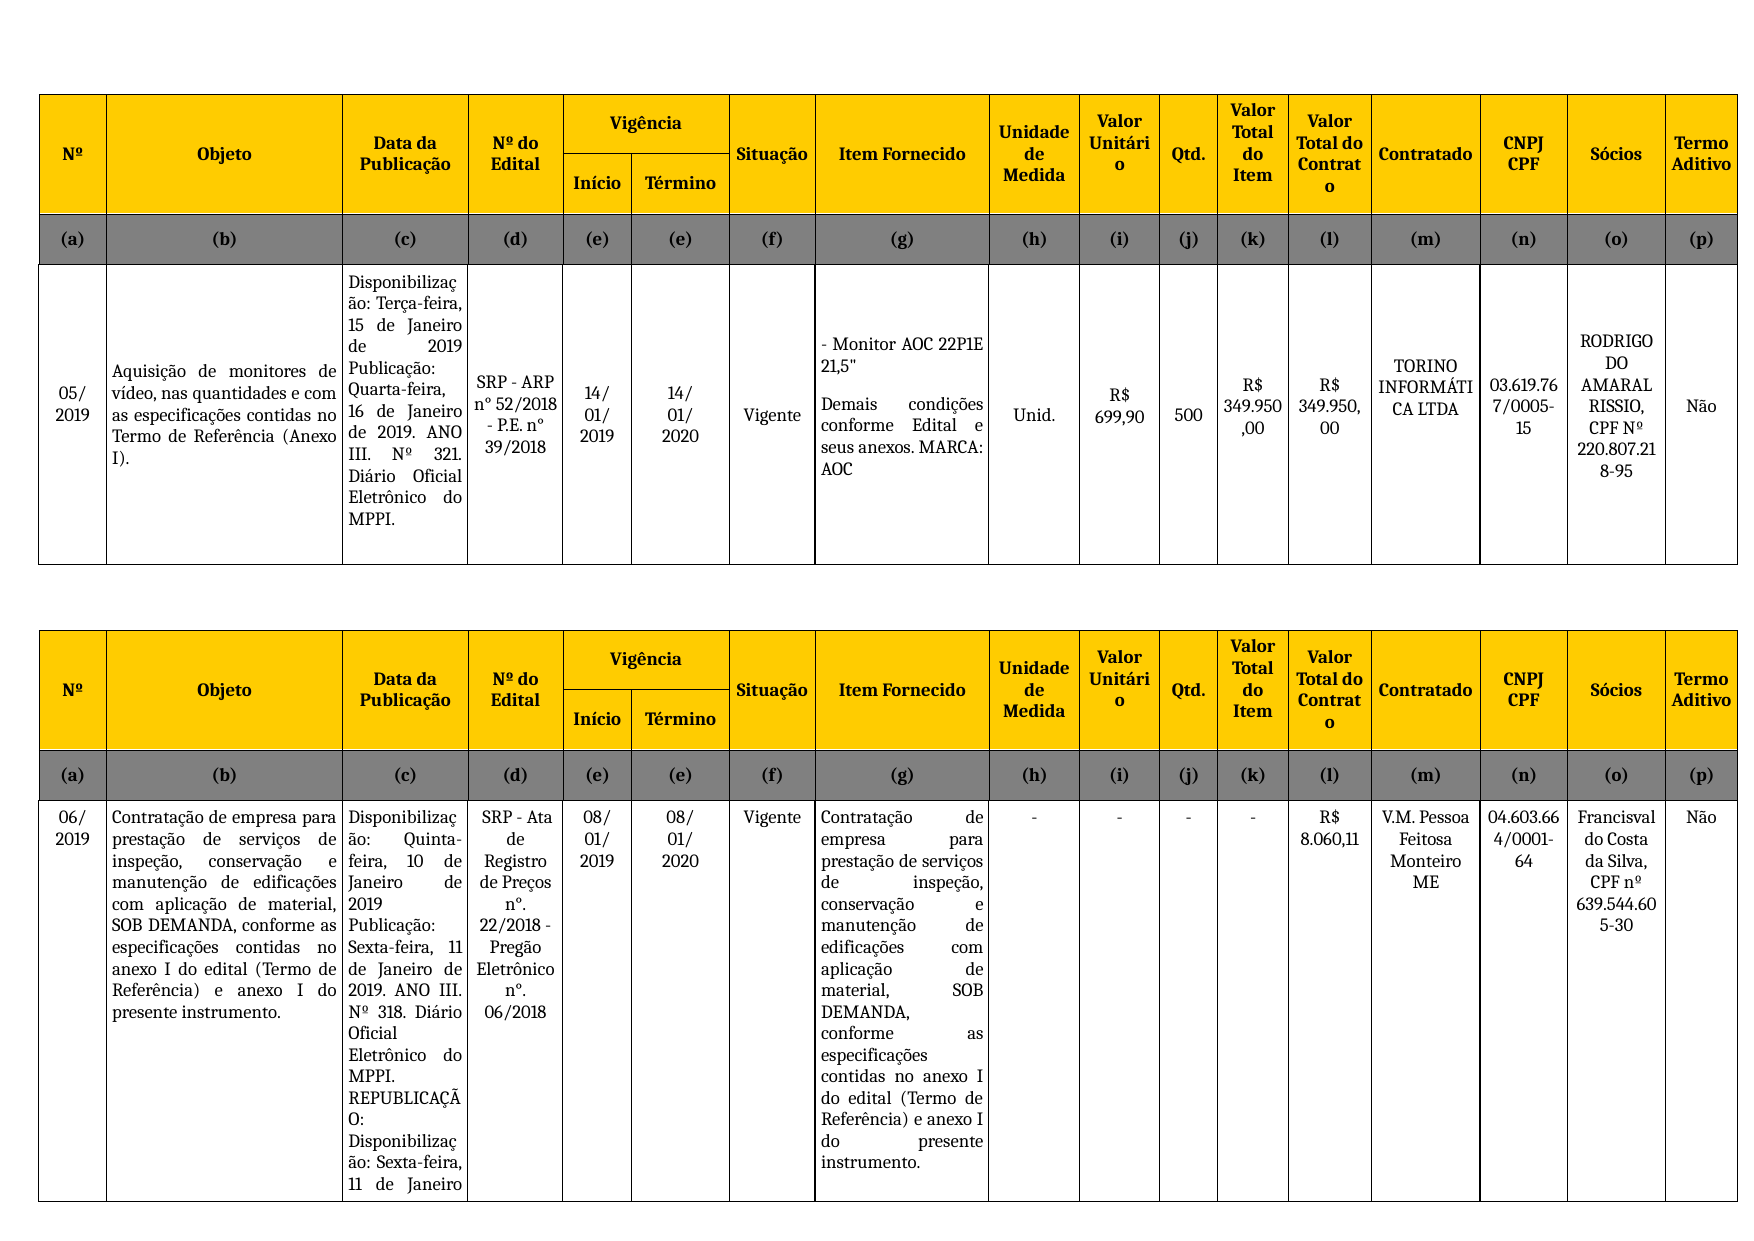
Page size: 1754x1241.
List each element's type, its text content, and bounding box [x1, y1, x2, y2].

table_header Objeto [107, 95, 342, 213]
table_cell (c) [343, 751, 468, 800]
table_cell Francisvaldo Costa da Silva, CPF nº 639.544.605-30 [1568, 801, 1665, 1201]
table_cell (a) [40, 751, 106, 800]
table_cell - [1218, 801, 1288, 1201]
table_cell - [1080, 801, 1159, 1201]
table_cell V.M. Pessoa Feitosa Monteiro ME [1372, 801, 1479, 1201]
table_cell Contratação de empresa para prestação de serviços de inspeção, conservação e manutenção de edificações com aplicação de material, SOB DEMANDA, conforme as especificações contidas no anexo I do edital (Termo de Referência) e anexo I do presente instrumento. [816, 801, 988, 1201]
table_header Unidade de Medida [990, 95, 1079, 213]
table_cell TORINO INFORMÁTICA LTDA [1372, 265, 1479, 564]
table_cell 14/ 01/ 2019 [563, 265, 631, 564]
table_cell (i) [1080, 215, 1159, 264]
table_cell (l) [1289, 215, 1371, 264]
table_header Unidade de Medida [990, 631, 1079, 749]
table_cell (b) [107, 751, 342, 800]
table_cell (l) [1289, 751, 1371, 800]
table_cell Término [632, 154, 729, 213]
table_cell Aquisição de monitores de vídeo, nas quantidades e com as especificações contidas no Termo de Referência (Anexo I). [107, 265, 342, 564]
table_cell (h) [990, 215, 1079, 264]
table_header CNPJ CPF [1481, 95, 1567, 213]
table_cell (n) [1481, 751, 1567, 800]
table_cell (o) [1568, 215, 1665, 264]
table_cell R$ 8.060,11 [1289, 801, 1371, 1201]
table_header Valor Total do Contrato [1289, 631, 1371, 749]
table_cell (e) [632, 751, 729, 800]
table_header Valor Unitário [1080, 95, 1159, 213]
table_cell Disponibilização: Quinta-feira, 10 de Janeiro de 2019 Publicação: Sexta-feira, 11 de Janeiro de 2019. ANO III. Nº 318. Diário Oficial Eletrônico do MPPI. REPUBLICAÇÃO: Disponibilização: Sexta-feira, 11 de Janeiro [343, 801, 467, 1201]
table_header Sócios [1568, 95, 1665, 213]
table_cell R$ 349.950,00 [1289, 265, 1371, 564]
table_cell (j) [1160, 751, 1217, 800]
table_cell (e) [564, 215, 631, 264]
table_header Vigência [564, 631, 729, 689]
table_header Valor Total do Contrato [1289, 95, 1371, 213]
table_header Data da Publicação [343, 631, 468, 749]
table_cell Contratação de empresa para prestação de serviços de inspeção, conservação e manutenção de edificações com aplicação de material, SOB DEMANDA, conforme as especificações contidas no anexo I do edital (Termo de Referência) e anexo I do presente instrumento. [107, 801, 342, 1201]
table_cell (g) [816, 751, 989, 800]
table_cell R$ 349.950,00 [1218, 265, 1288, 564]
table_header Nº [40, 95, 106, 213]
table_cell (a) [40, 215, 106, 264]
table_cell (n) [1481, 215, 1567, 264]
table_cell (j) [1160, 215, 1217, 264]
table_cell SRP - Ata de Registro de Preços n°. 22/2018 - Pregão Eletrônico n°. 06/2018 [468, 801, 562, 1201]
table_cell 05/ 2019 [39, 265, 106, 564]
table_cell - [989, 801, 1079, 1201]
table_header Valor Unitário [1080, 631, 1159, 749]
table_cell 14/ 01/ 2020 [632, 265, 729, 564]
table_header Contratado [1372, 95, 1480, 213]
table_cell - Monitor AOC 22P1E 21,5" Demais condições conforme Edital e seus anexos. MARCA: AOC [816, 265, 988, 564]
table_cell SRP - ARP n° 52/2018 - P.E. n° 39/2018 [468, 265, 562, 564]
table_cell - [1160, 801, 1217, 1201]
table_cell (d) [469, 751, 563, 800]
table_header Nº do Edital [469, 631, 563, 749]
table_header Item Fornecido [816, 631, 989, 749]
table_cell 06/ 2019 [39, 801, 106, 1201]
table_cell Vigente [730, 801, 814, 1201]
table_header Vigência [564, 95, 729, 153]
table_cell (e) [564, 751, 631, 800]
table_cell 03.619.767/0005-15 [1481, 265, 1567, 564]
table_cell (e) [632, 215, 729, 264]
table_header Data da Publicação [343, 95, 468, 213]
table_header Valor Total do Item [1218, 631, 1288, 749]
table_header Valor Total do Item [1218, 95, 1288, 213]
table_cell R$ 699,90 [1080, 265, 1159, 564]
table_cell (f) [730, 751, 815, 800]
table_cell 500 [1160, 265, 1217, 564]
table_cell (p) [1666, 215, 1737, 264]
table_cell Unid. [989, 265, 1079, 564]
table_cell 08/ 01/ 2019 [563, 801, 631, 1201]
table_cell Início [564, 154, 631, 213]
table_cell (m) [1372, 751, 1480, 800]
table_cell (p) [1666, 751, 1737, 800]
table_header Termo Aditivo [1666, 631, 1737, 749]
table_cell Início [564, 690, 631, 749]
table_header Nº do Edital [469, 95, 563, 213]
table_header Situação [730, 95, 815, 213]
table_cell 04.603.664/0001-64 [1481, 801, 1567, 1201]
table_cell Não [1666, 801, 1737, 1201]
table_cell (h) [990, 751, 1079, 800]
table_cell (k) [1218, 215, 1288, 264]
table_header Sócios [1568, 631, 1665, 749]
table_cell Não [1666, 265, 1737, 564]
table_cell (c) [343, 215, 468, 264]
table_header Situação [730, 631, 815, 749]
table_cell (g) [816, 215, 989, 264]
table_cell (i) [1080, 751, 1159, 800]
table_cell Término [632, 690, 729, 749]
table_cell Disponibilização: Terça-feira, 15 de Janeiro de 2019 Publicação: Quarta-feira, 16 de Janeiro de 2019. ANO III. Nº 321. Diário Oficial Eletrônico do MPPI. [343, 265, 467, 564]
table_cell RODRIGO DO AMARAL RISSIO, CPF Nº 220.807.218-95 [1568, 265, 1665, 564]
table_header Termo Aditivo [1666, 95, 1737, 213]
table_header Objeto [107, 631, 342, 749]
table_header Nº [40, 631, 106, 749]
table_cell (b) [107, 215, 342, 264]
table_cell (f) [730, 215, 815, 264]
table_header Qtd. [1160, 95, 1217, 213]
table_header Contratado [1372, 631, 1480, 749]
table_cell Vigente [730, 265, 814, 564]
table_cell (k) [1218, 751, 1288, 800]
table_cell (m) [1372, 215, 1480, 264]
table_header Item Fornecido [816, 95, 989, 213]
table_header Qtd. [1160, 631, 1217, 749]
table_header CNPJ CPF [1481, 631, 1567, 749]
table_cell (o) [1568, 751, 1665, 800]
table_cell 08/ 01/ 2020 [632, 801, 729, 1201]
table_cell (d) [469, 215, 563, 264]
